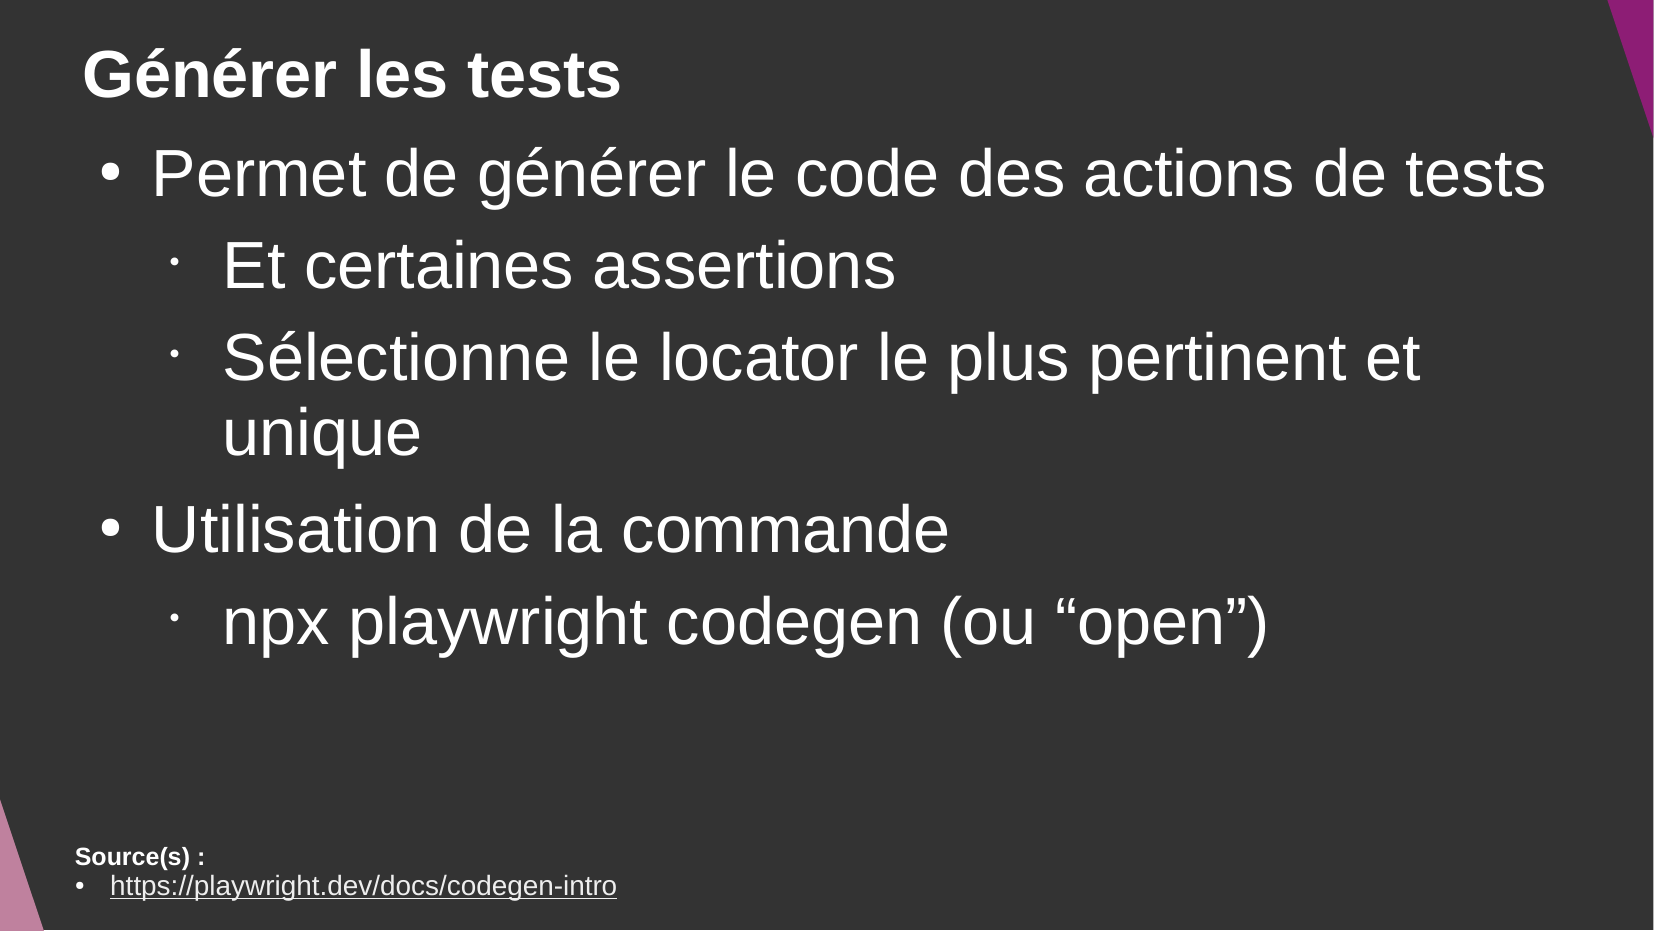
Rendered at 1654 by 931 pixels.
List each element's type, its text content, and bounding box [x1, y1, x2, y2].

text_box [0, 799, 44, 931]
list Permet de générer le code des actions de tests Et certaines assertions Sélectionne le locator le plus pertinent et unique Utilisation de la commande npx playwright codegen (ou “open”) [80, 135, 1625, 768]
text_box [1607, 0, 1654, 140]
title Générer les tests [82, 37, 1004, 119]
text_box Source(s) : https://playwright.dev/docs/codegen-intro [60, 826, 1546, 910]
